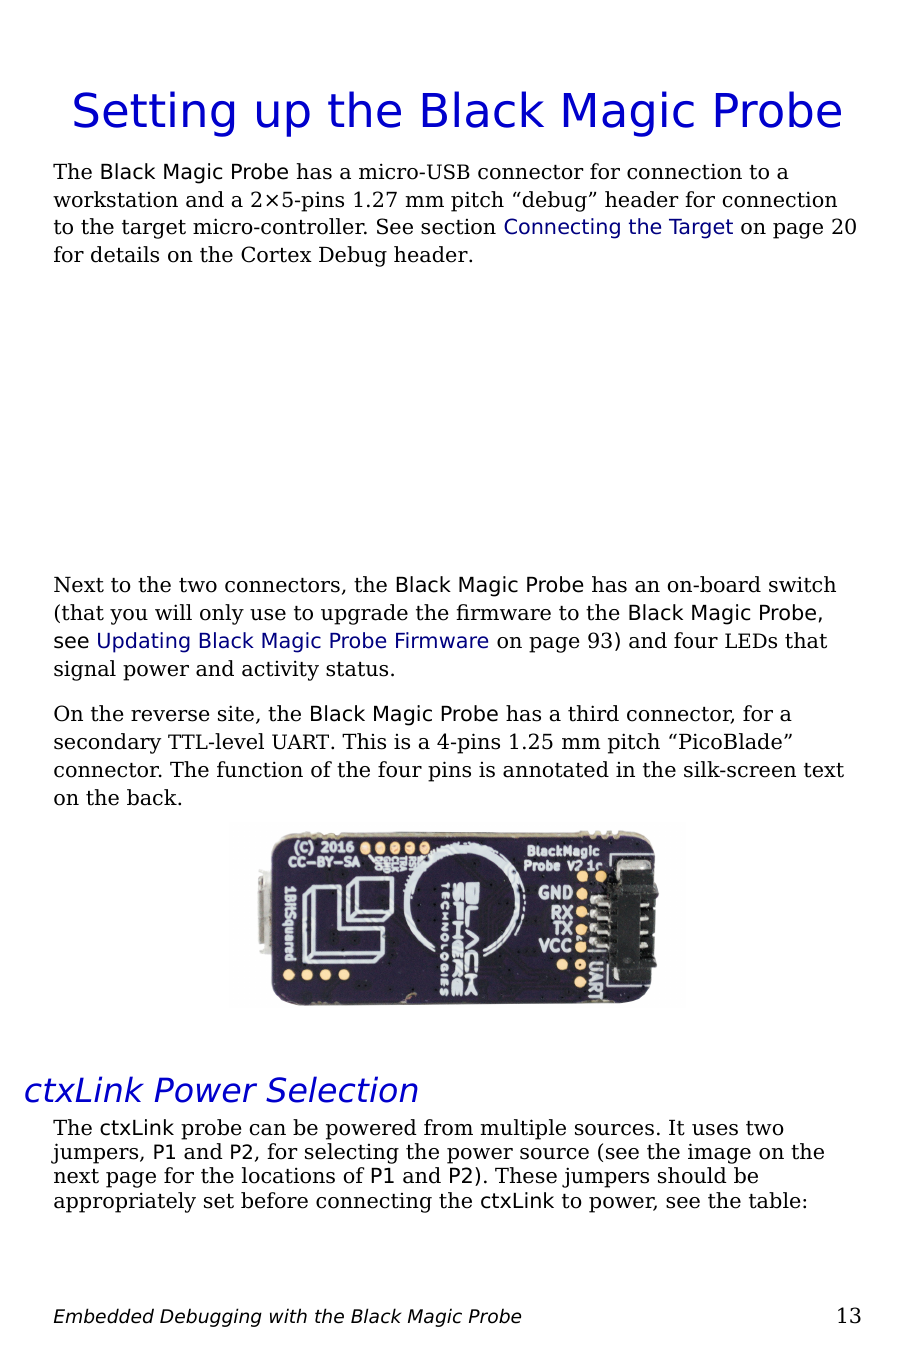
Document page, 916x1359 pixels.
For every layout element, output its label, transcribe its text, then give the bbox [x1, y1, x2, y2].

subtitle Setting up the Black Magic Probe [53, 84, 862, 138]
text The Black Magic Probe has a micro-USB connector for connection to a workstation and a 2×5-pins 1.27 mm pitch “debug” header for connection to the target micro-controller. See section Connecting the Target on page 20 for details on the Cortex Debug header. [53, 160, 862, 267]
picture [228, 822, 687, 1008]
text On the reverse site, the Black Magic Probe has a third connector, for a secondary TTL-level UART. This is a 4-pins 1.25 mm pitch “PicoBlade” connector. The function of the four pins is annotated in the silk-screen text on the back. [53, 702, 862, 810]
text Next to the two connectors, the Black Magic Probe has an on-board switch (that you will only use to upgrade the firmware to the Black Magic Probe, see Updating Black Magic Probe Firmware on page 93) and four LEDs that signal power and activity status. [53, 280, 862, 681]
subtitle ctxLink Power Selection [24, 1071, 862, 1110]
text The ctxLink probe can be powered from multiple sources. It uses two jumpers, P1 and P2, for selecting the power source (see the image on the next page for the locations of P1 and P2). These jumpers should be appropriately set before connecting the ctxLink to power, see the table: [53, 1116, 862, 1213]
